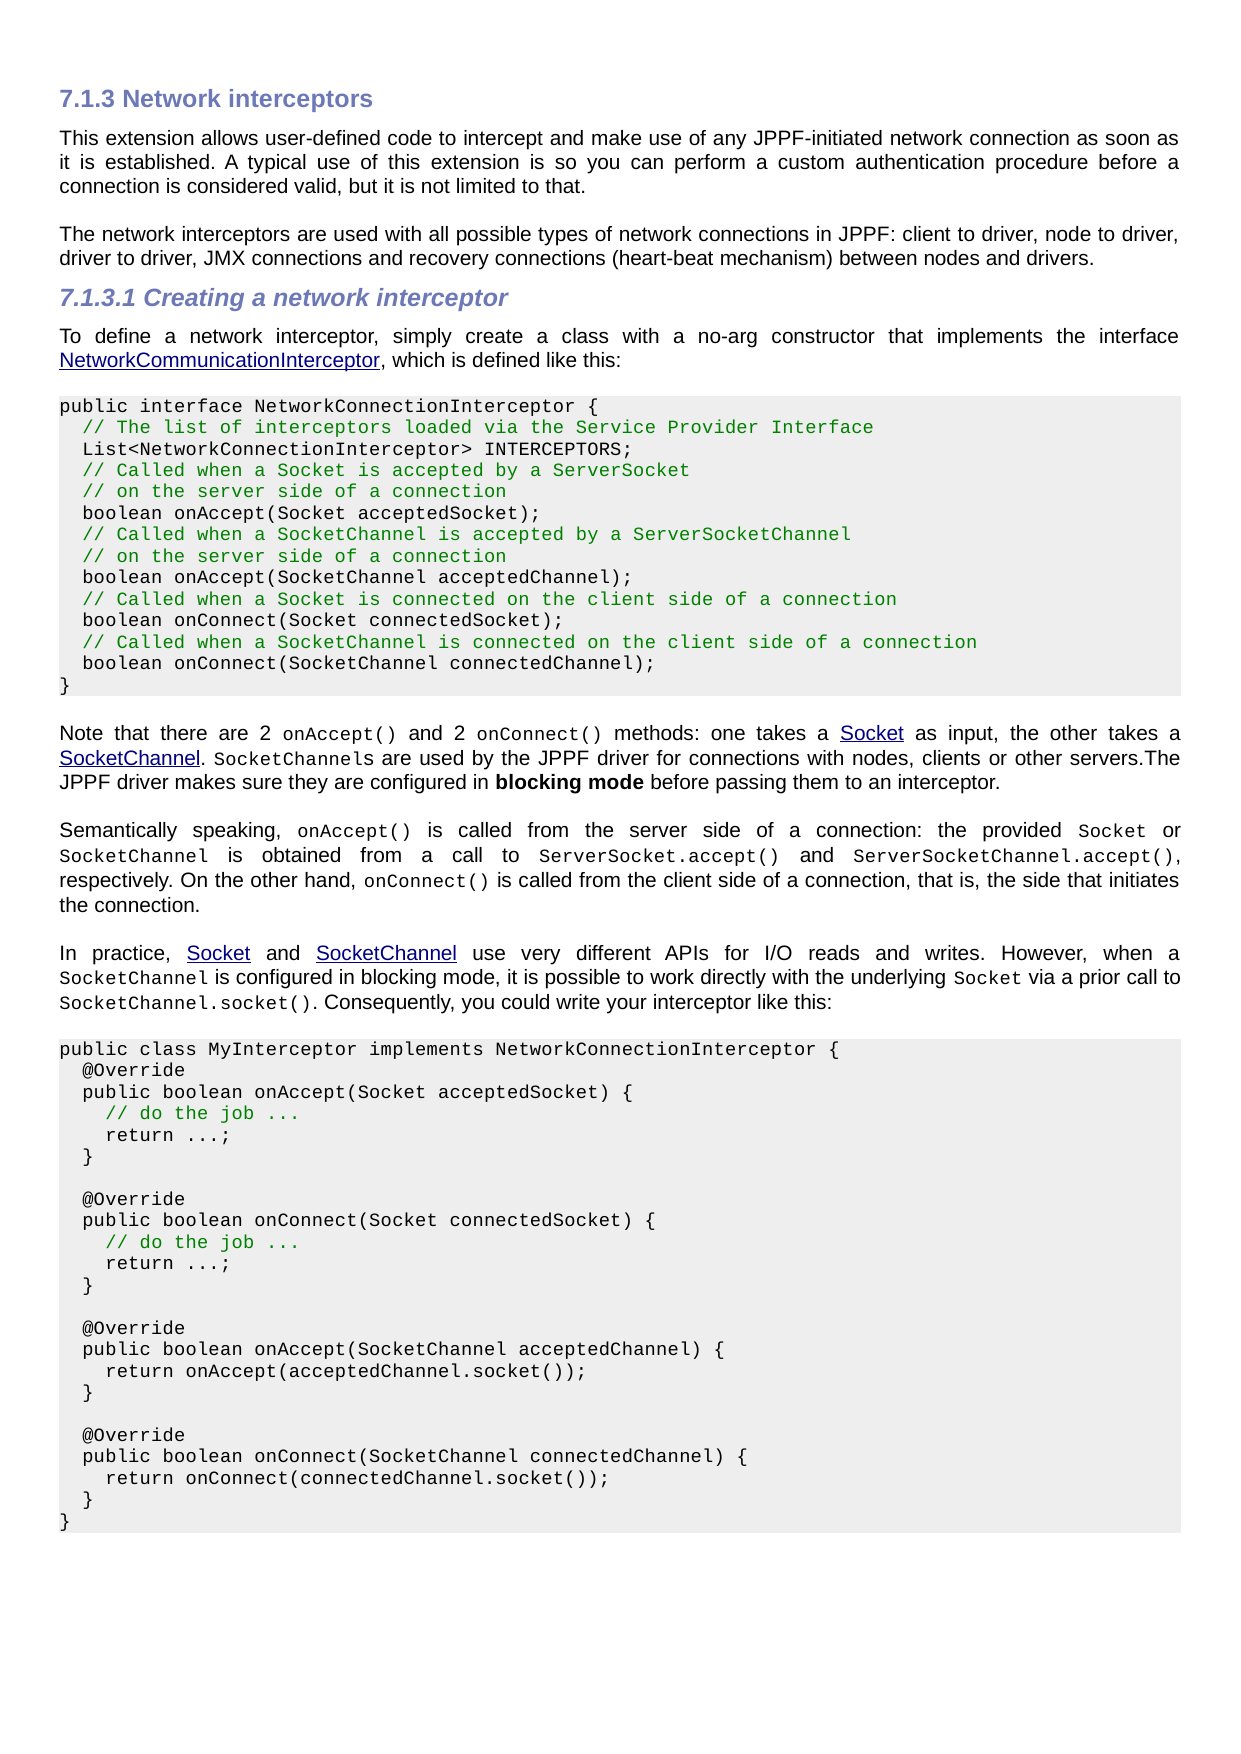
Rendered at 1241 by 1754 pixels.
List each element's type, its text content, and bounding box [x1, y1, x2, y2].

text // The list of interceptors loaded via the Service Provider Interface [59, 417, 1181, 439]
text public class MyInterceptor implements NetworkConnectionInterceptor { [59, 1039, 1181, 1061]
text public boolean onAccept(Socket acceptedSocket) { [59, 1082, 1181, 1103]
text public boolean onAccept(SocketChannel acceptedChannel) { [59, 1339, 1181, 1361]
text } [59, 1146, 1181, 1168]
text // Called when a Socket is connected on the client side of a connection [59, 589, 1181, 611]
text @Override [59, 1061, 1181, 1082]
text @Override [59, 1189, 1181, 1211]
text } [59, 1511, 1181, 1533]
text public boolean onConnect(Socket connectedSocket) { [59, 1211, 1181, 1232]
text // on the server side of a connection [59, 482, 1181, 503]
text // Called when a Socket is accepted by a ServerSocket [59, 460, 1181, 482]
text // Called when a SocketChannel is accepted by a ServerSocketChannel [59, 525, 1181, 546]
text return ...; [59, 1125, 1181, 1146]
text } [59, 1275, 1181, 1297]
text This extension allows user-defined code to intercept and make use of any JPPF-initiated network connection as soon as it is established. A typical use of this extension is so you can perform a custom authentication procedure before a connection is considered valid, but it is not limited to that. [59, 126, 1181, 198]
text // do the job ... [59, 1103, 1181, 1125]
text // Called when a SocketChannel is connected on the client side of a connection [59, 632, 1181, 653]
text // do the job ... [59, 1232, 1181, 1254]
text @Override [59, 1425, 1181, 1447]
text // on the server side of a connection [59, 546, 1181, 568]
subtitle Creating a network interceptor [59, 282, 1181, 311]
text Semantically speaking, onAccept() is called from the server side of a connection: the provided Socket or SocketChannel is obtained from a call to ServerSocket.accept() and ServerSocketChannel.accept(), respectively. On the other hand, onConnect() is called from the client side of a connection, that is, the side that initiates the connection. [59, 818, 1181, 917]
text public interface NetworkConnectionInterceptor { [59, 396, 1181, 417]
text return onConnect(connectedChannel.socket()); [59, 1468, 1181, 1490]
text } [59, 1490, 1181, 1511]
text return onAccept(acceptedChannel.socket()); [59, 1361, 1181, 1382]
subtitle Network interceptors [59, 84, 1181, 113]
text boolean onConnect(Socket connectedSocket); [59, 611, 1181, 632]
text return ...; [59, 1254, 1181, 1275]
text The network interceptors are used with all possible types of network connections in JPPF: client to driver, node to driver, driver to driver, JMX connections and recovery connections (heart-beat mechanism) between nodes and drivers. [59, 222, 1181, 270]
text } [59, 1382, 1181, 1404]
text In practice, Socket and SocketChannel use very different APIs for I/O reads and writes. However, when a SocketChannel is configured in blocking mode, it is possible to work directly with the underlying Socket via a prior call to SocketChannel.socket(). Consequently, you could write your interceptor like this: [59, 941, 1181, 1015]
text public boolean onConnect(SocketChannel connectedChannel) { [59, 1447, 1181, 1468]
text Note that there are 2 onAccept() and 2 onConnect() methods: one takes a Socket as input, the other takes a SocketChannel. SocketChannels are used by the JPPF driver for connections with nodes, clients or other servers.The JPPF driver makes sure they are configured in blocking mode before passing them to an interceptor. [59, 721, 1181, 794]
text boolean onAccept(Socket acceptedSocket); [59, 503, 1181, 525]
text To define a network interceptor, simply create a class with a no-arg constructor that implements the interface NetworkCommunicationInterceptor, which is defined like this: [59, 324, 1181, 372]
text @Override [59, 1318, 1181, 1339]
text boolean onAccept(SocketChannel acceptedChannel); [59, 568, 1181, 589]
text boolean onConnect(SocketChannel connectedChannel); [59, 653, 1181, 675]
text } [59, 675, 1181, 696]
text List<NetworkConnectionInterceptor> INTERCEPTORS; [59, 439, 1181, 460]
